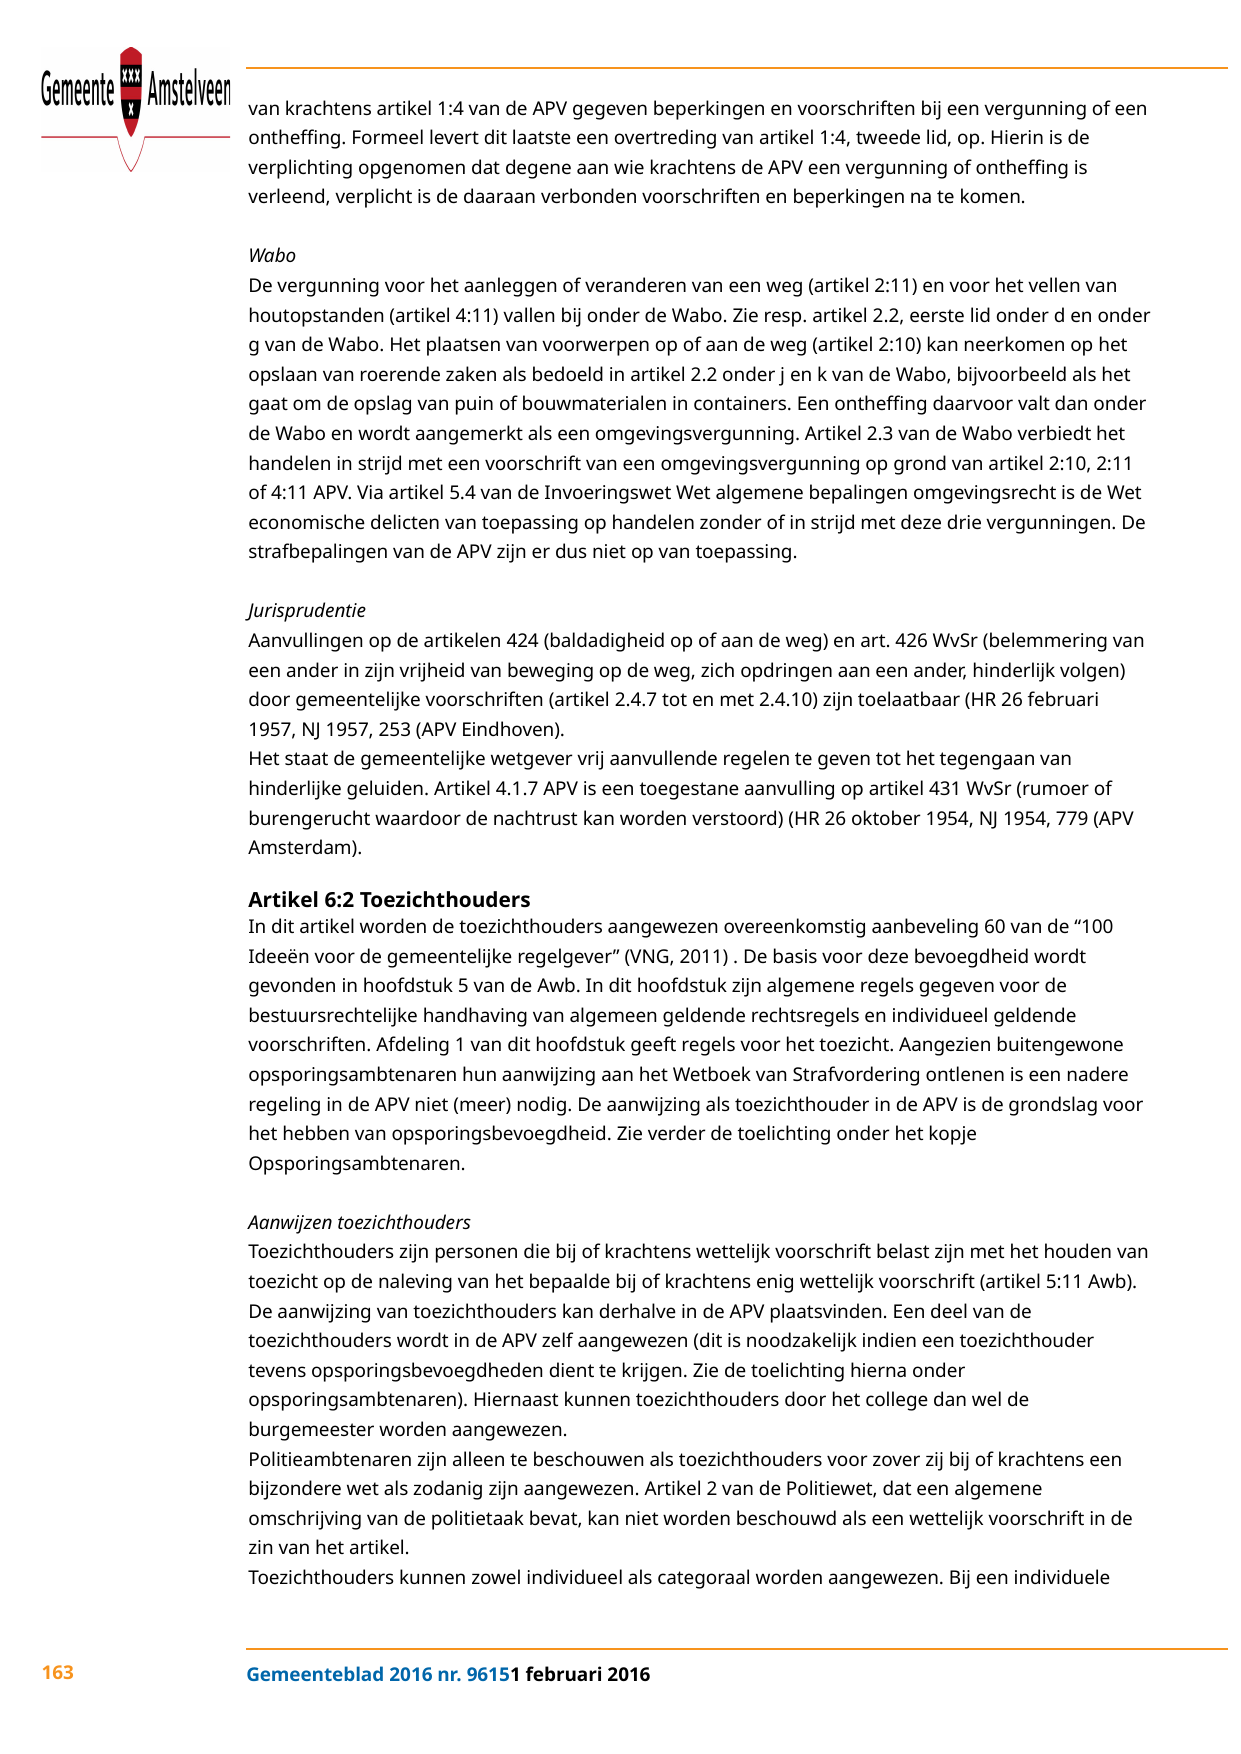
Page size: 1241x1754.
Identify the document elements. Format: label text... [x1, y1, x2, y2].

text van krachtens artikel 1:4 van de APV gegeven beperkingen en voorschriften bij een vergunning of een ontheffing. Formeel levert dit laatste een overtreding van artikel 1:4, tweede lid, op. Hierin is de verplichting opgenomen dat degene aan wie krachtens de APV een vergunning of ontheffing is verleend, verplicht is de daaraan verbonden voorschriften en beperkingen na te komen. [248, 95, 1152, 209]
picture [41, 47, 231, 172]
text In dit artikel worden de toezichthouders aangewezen overeenkomstig aanbeveling 60 van de “100 Ideeën voor de gemeentelijke regelgever” (VNG, 2011) . De basis voor deze bevoegdheid wordt gevonden in hoofdstuk 5 van de Awb. In dit hoofdstuk zijn algemene regels gegeven voor de bestuursrechtelijke handhaving van algemeen geldende rechtsregels en individueel geldende voorschriften. Afdeling 1 van dit hoofdstuk geeft regels voor het toezicht. Aangezien buitengewone opsporingsambtenaren hun aanwijzing aan het Wetboek van Strafvordering ontlenen is een nadere regeling in de APV niet (meer) nodig. De aanwijzing als toezichthouder in de APV is de grondslag voor het hebben van opsporingsbevoegdheid. Zie verder de toelichting onder het kopje Opsporingsambtenaren. [248, 913, 1152, 1176]
text Wabo [248, 243, 1152, 268]
text Toezichthouders kunnen zowel individueel als categoraal worden aangewezen. Bij een individuele [248, 1564, 1152, 1590]
text Artikel 6:2 Toezichthouders [248, 885, 1152, 913]
text Aanvullingen op de artikelen 424 (baldadigheid op of aan de weg) en art. 426 WvSr (belemmering van een ander in zijn vrijheid van beweging op de weg, zich opdringen aan een ander, hinderlijk volgen) door gemeentelijke voorschriften (artikel 2.4.7 tot en met 2.4.10) zijn toelaatbaar (HR 26 februari 1957, NJ 1957, 253 (APV Eindhoven). [248, 627, 1152, 742]
text Aanwijzen toezichthouders [248, 1209, 1152, 1235]
text Politieambtenaren zijn alleen te beschouwen als toezichthouders voor zover zij bij of krachtens een bijzondere wet als zodanig zijn aangewezen. Artikel 2 van de Politiewet, dat een algemene omschrijving van de politietaak bevat, kan niet worden beschouwd als een wettelijk voorschrift in de zin van het artikel. [248, 1446, 1152, 1560]
text Toezichthouders zijn personen die bij of krachtens wettelijk voorschrift belast zijn met het houden van toezicht op de naleving van het bepaalde bij of krachtens enig wettelijk voorschrift (artikel 5:11 Awb). De aanwijzing van toezichthouders kan derhalve in de APV plaatsvinden. Een deel van de toezichthouders wordt in de APV zelf aangewezen (dit is noodzakelijk indien een toezichthouder tevens opsporingsbevoegdheden dient te krijgen. Zie de toelichting hierna onder opsporingsambtenaren). Hiernaast kunnen toezichthouders door het college dan wel de burgemeester worden aangewezen. [248, 1239, 1152, 1442]
text De vergunning voor het aanleggen of veranderen van een weg (artikel 2:11) en voor het vellen van houtopstanden (artikel 4:11) vallen bij onder de Wabo. Zie resp. artikel 2.2, eerste lid onder d en onder g van de Wabo. Het plaatsen van voorwerpen op of aan de weg (artikel 2:10) kan neerkomen op het opslaan van roerende zaken als bedoeld in artikel 2.2 onder j en k van de Wabo, bijvoorbeeld als het gaat om de opslag van puin of bouwmaterialen in containers. Een ontheffing daarvoor valt dan onder de Wabo en wordt aangemerkt als een omgevingsvergunning. Artikel 2.3 van de Wabo verbiedt het handelen in strijd met een voorschrift van een omgevingsvergunning op grond van artikel 2:10, 2:11 of 4:11 APV. Via artikel 5.4 van de Invoeringswet Wet algemene bepalingen omgevingsrecht is de Wet economische delicten van toepassing op handelen zonder of in strijd met deze drie vergunningen. De strafbepalingen van de APV zijn er dus niet op van toepassing. [248, 272, 1152, 564]
text Het staat de gemeentelijke wetgever vrij aanvullende regelen te geven tot het tegengaan van hinderlijke geluiden. Artikel 4.1.7 APV is een toegestane aanvulling op artikel 431 WvSr (rumoer of burengerucht waardoor de nachtrust kan worden verstoord) (HR 26 oktober 1954, NJ 1954, 779 (APV Amsterdam). [248, 746, 1152, 860]
text Jurisprudentie [248, 598, 1152, 623]
